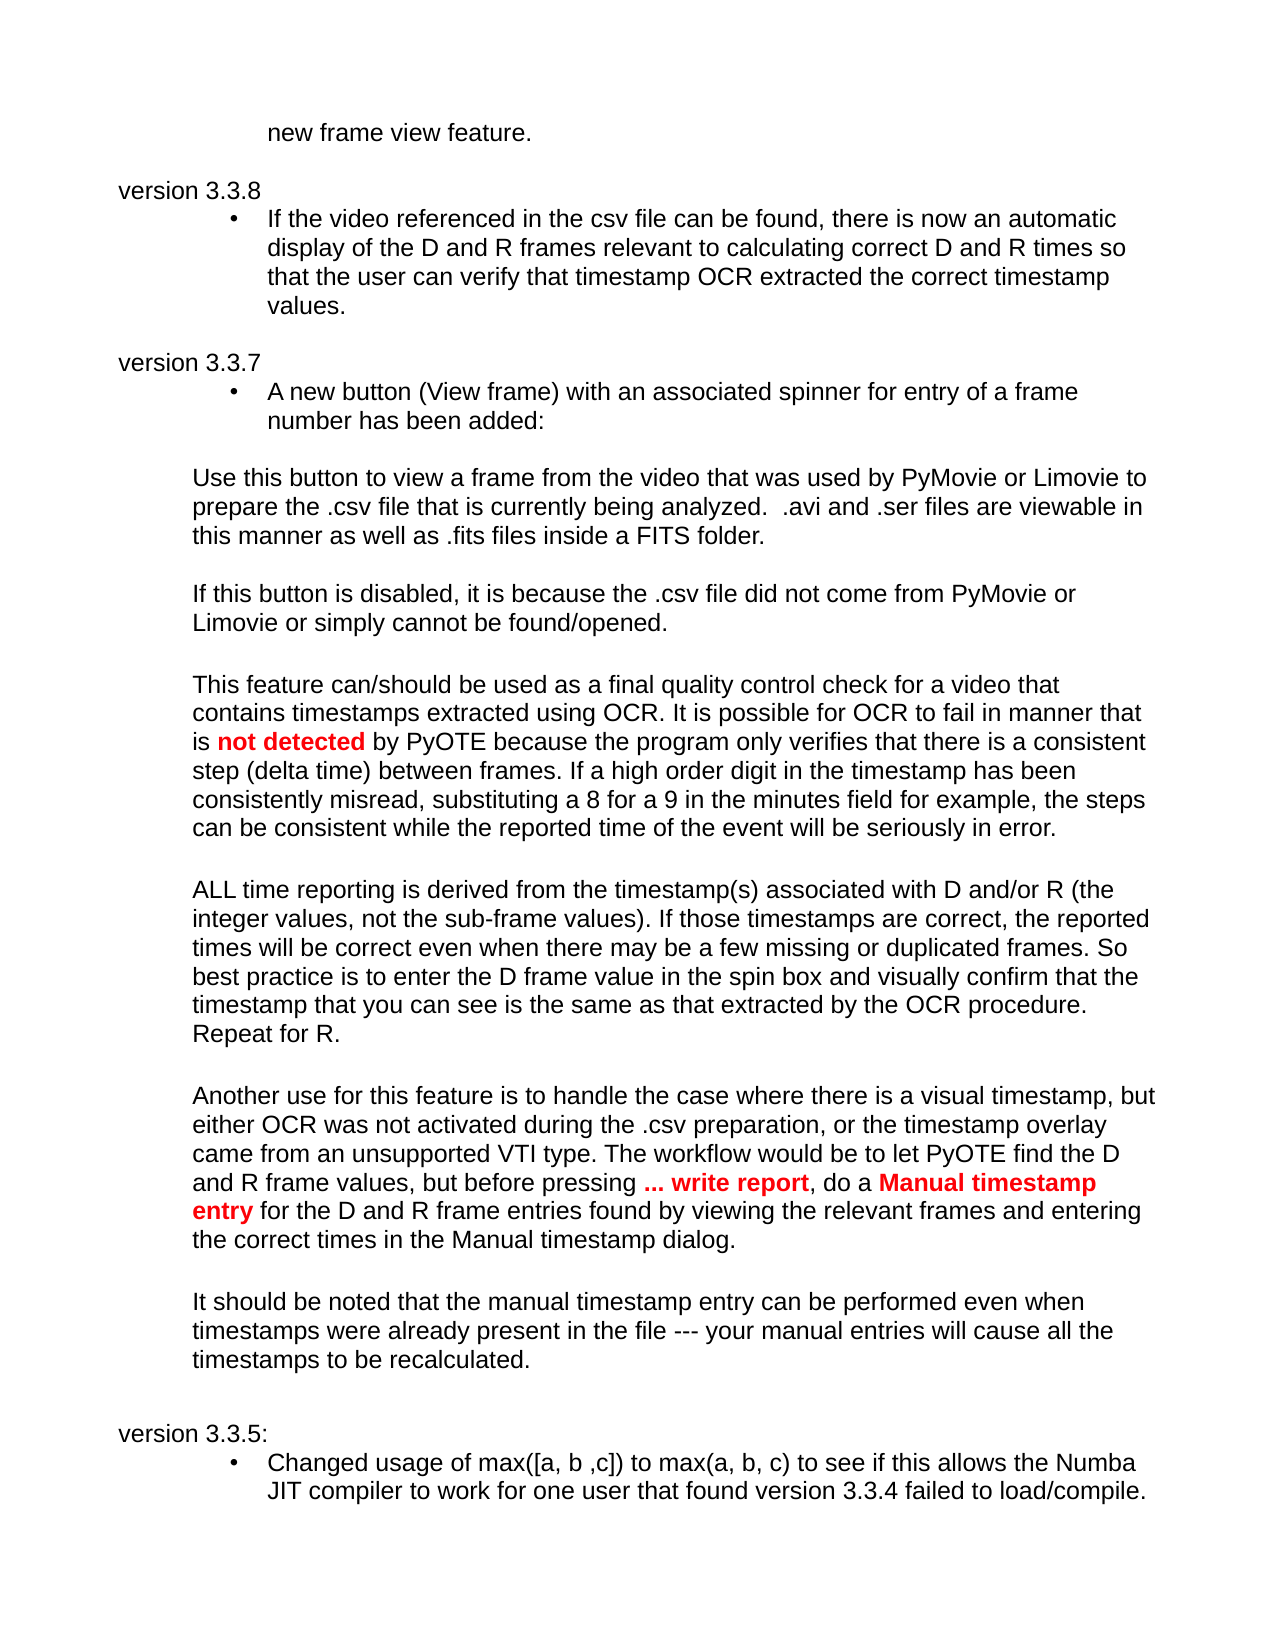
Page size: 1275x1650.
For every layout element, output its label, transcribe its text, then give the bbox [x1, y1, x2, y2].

text version 3.3.7 [118, 348, 1157, 377]
list A new button (View frame) with an associated spinner for entry of a frame number has been added: [229, 377, 1157, 434]
text Use this button to view a frame from the video that was used by PyMovie or Limovie to prepare the .csv file that is currently being analyzed. .avi and .ser files are viewable in this manner as well as .fits files inside a FITS folder. [192, 463, 1157, 549]
text Another use for this feature is to handle the case where there is a visual timestamp, but either OCR was not activated during the .csv preparation, or the timestamp overlay came from an unsupported VTI type. The workflow would be to let PyOTE find the D and R frame values, but before pressing ... write report, do a Manual timestamp entry for the D and R frame entries found by viewing the relevant frames and entering the correct times in the Manual timestamp dialog. [192, 1081, 1157, 1254]
list new frame view feature. [229, 118, 1157, 176]
text version 3.3.5: [118, 1419, 1157, 1447]
text This feature can/should be used as a final quality control check for a video that contains timestamps extracted using OCR. It is possible for OCR to fail in manner that is not detected by PyOTE because the program only verifies that there is a consistent step (delta time) between frames. If a high order digit in the timestamp has been consistently misread, substituting a 8 for a 9 in the minutes field for example, the steps can be consistent while the reported time of the event will be seriously in error. [192, 669, 1157, 842]
list If the video referenced in the csv file can be found, there is now an automatic display of the D and R frames relevant to calculating correct D and R times so that the user can verify that timestamp OCR extracted the correct timestamp values. [229, 204, 1157, 348]
text ALL time reporting is derived from the timestamp(s) associated with D and/or R (the integer values, not the sub-frame values). If those timestamps are correct, the reported times will be correct even when there may be a few missing or duplicated frames. So best practice is to enter the D frame value in the spin box and visually confirm that the timestamp that you can see is the same as that extracted by the OCR procedure. Repeat for R. [192, 875, 1157, 1048]
text version 3.3.8 [118, 176, 1157, 204]
text If this button is disabled, it is because the .csv file did not come from PyMovie or Limovie or simply cannot be found/opened. [192, 579, 1157, 636]
list Changed usage of max([a, b ,c]) to max(a, b, c) to see if this allows the Numba JIT compiler to work for one user that found version 3.3.4 failed to load/compile. [229, 1447, 1157, 1505]
text It should be noted that the manual timestamp entry can be performed even when timestamps were already present in the file --- your manual entries will cause all the timestamps to be recalculated. [192, 1287, 1157, 1373]
